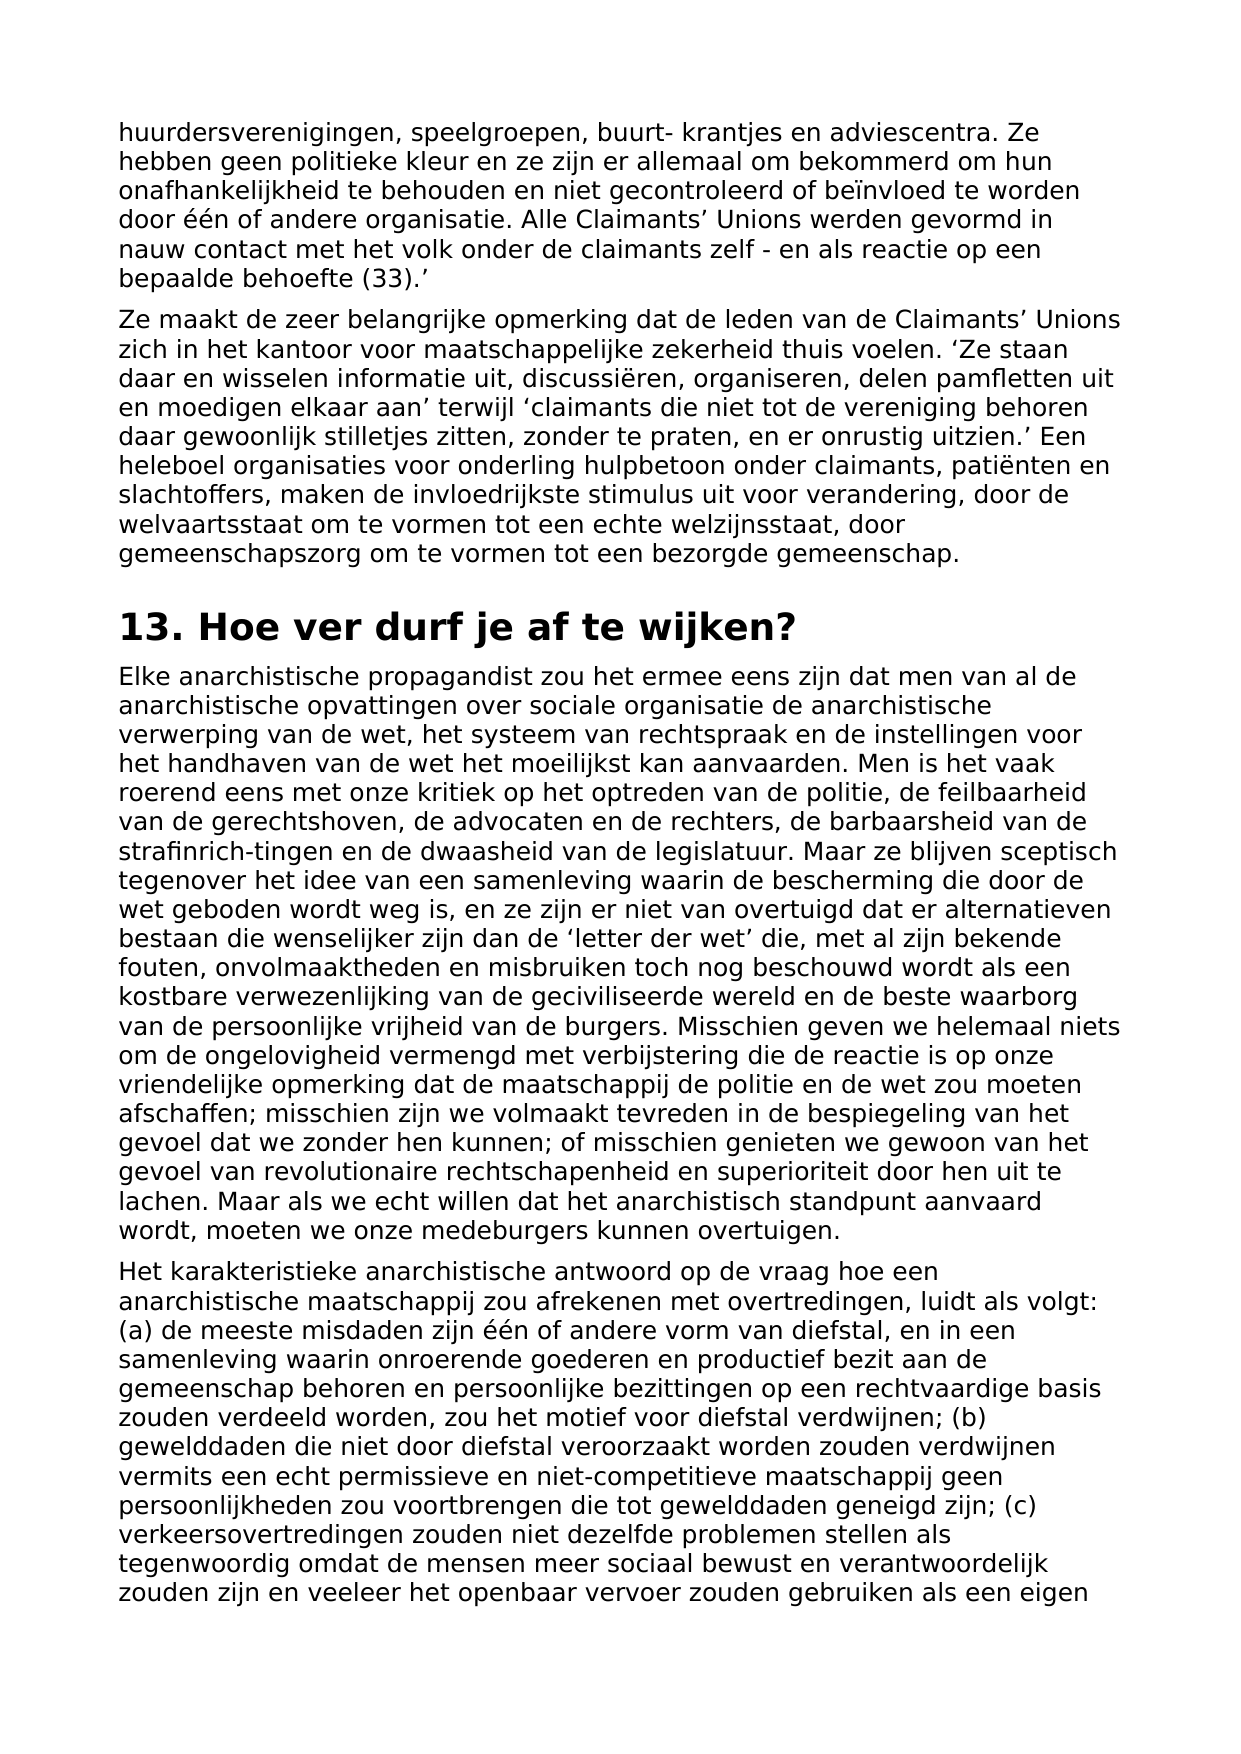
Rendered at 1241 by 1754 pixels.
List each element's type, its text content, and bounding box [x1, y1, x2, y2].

text Het karakteristieke anarchistische antwoord op de vraag hoe een anarchistische maatschappij zou afrekenen met overtredingen, luidt als volgt: (a) de meeste misdaden zijn één of andere vorm van diefstal, en in een samenleving waarin onroerende goederen en productief bezit aan de gemeenschap behoren en persoonlijke bezittingen op een rechtvaardige basis zouden verdeeld worden, zou het motief voor diefstal verdwijnen; (b) gewelddaden die niet door diefstal veroorzaakt worden zouden verdwijnen vermits een echt permissieve en niet-competitieve maatschappij geen persoonlijkheden zou voortbrengen die tot gewelddaden geneigd zijn; (c) verkeersovertredingen zouden niet dezelfde problemen stellen als tegenwoordig omdat de mensen meer sociaal bewust en verantwoordelijk zouden zijn en veeleer het openbaar vervoer zouden gebruiken als een eigen [118, 1258, 1122, 1608]
text huurdersverenigingen, speelgroepen, buurt- krantjes en adviescentra. Ze hebben geen politieke kleur en ze zijn er allemaal om bekommerd om hun onafhankelijkheid te behouden en niet gecontroleerd of beïnvloed te worden door één of andere organisatie. Alle Claimants’ Unions werden gevormd in nauw contact met het volk onder de claimants zelf - en als reactie op een bepaalde behoefte (33).’ [118, 118, 1122, 293]
text Ze maakt de zeer belangrijke opmerking dat de leden van de Claimants’ Unions zich in het kantoor voor maatschappelijke zekerheid thuis voelen. ‘Ze staan daar en wisselen informatie uit, discussiëren, organiseren, delen pamfletten uit en moedigen elkaar aan’ terwijl ‘claimants die niet tot de vereniging behoren daar gewoonlijk stilletjes zitten, zonder te praten, en er onrustig uitzien.’ Een heleboel organisaties voor onderling hulpbetoon onder claimants, patiënten en slachtoffers, maken de invloedrijkste stimulus uit voor verandering, door de welvaartsstaat om te vormen tot een echte welzijnsstaat, door gemeenschapszorg om te vormen tot een bezorgde gemeenschap. [118, 306, 1122, 568]
text Elke anarchistische propagandist zou het ermee eens zijn dat men van al de anarchistische opvattingen over sociale organisatie de anarchistische verwerping van de wet, het systeem van rechtspraak en de instellingen voor het handhaven van de wet het moeilijkst kan aanvaarden. Men is het vaak roerend eens met onze kritiek op het optreden van de politie, de feilbaarheid van de gerechtshoven, de advocaten en de rechters, de barbaarsheid van de strafinrich-tingen en de dwaasheid van de legislatuur. Maar ze blijven sceptisch tegenover het idee van een samenleving waarin de bescherming die door de wet geboden wordt weg is, en ze zijn er niet van overtuigd dat er alternatieven bestaan die wenselijker zijn dan de ‘letter der wet’ die, met al zijn bekende fouten, onvolmaaktheden en misbruiken toch nog beschouwd wordt als een kostbare verwezenlijking van de geciviliseerde wereld en de beste waarborg van de persoonlijke vrijheid van de burgers. Misschien geven we helemaal niets om de ongelovigheid vermengd met verbijstering die de reactie is op onze vriendelijke opmerking dat de maatschappij de politie en de wet zou moeten afschaffen; misschien zijn we volmaakt tevreden in de bespiegeling van het gevoel dat we zonder hen kunnen; of misschien genieten we gewoon van het gevoel van revolutionaire rechtschapenheid en superioriteit door hen uit te lachen. Maar als we echt willen dat het anarchistisch standpunt aanvaard wordt, moeten we onze medeburgers kunnen overtuigen. [118, 662, 1122, 1245]
subtitle 13. Hoe ver durf je af te wijken? [118, 606, 1122, 649]
